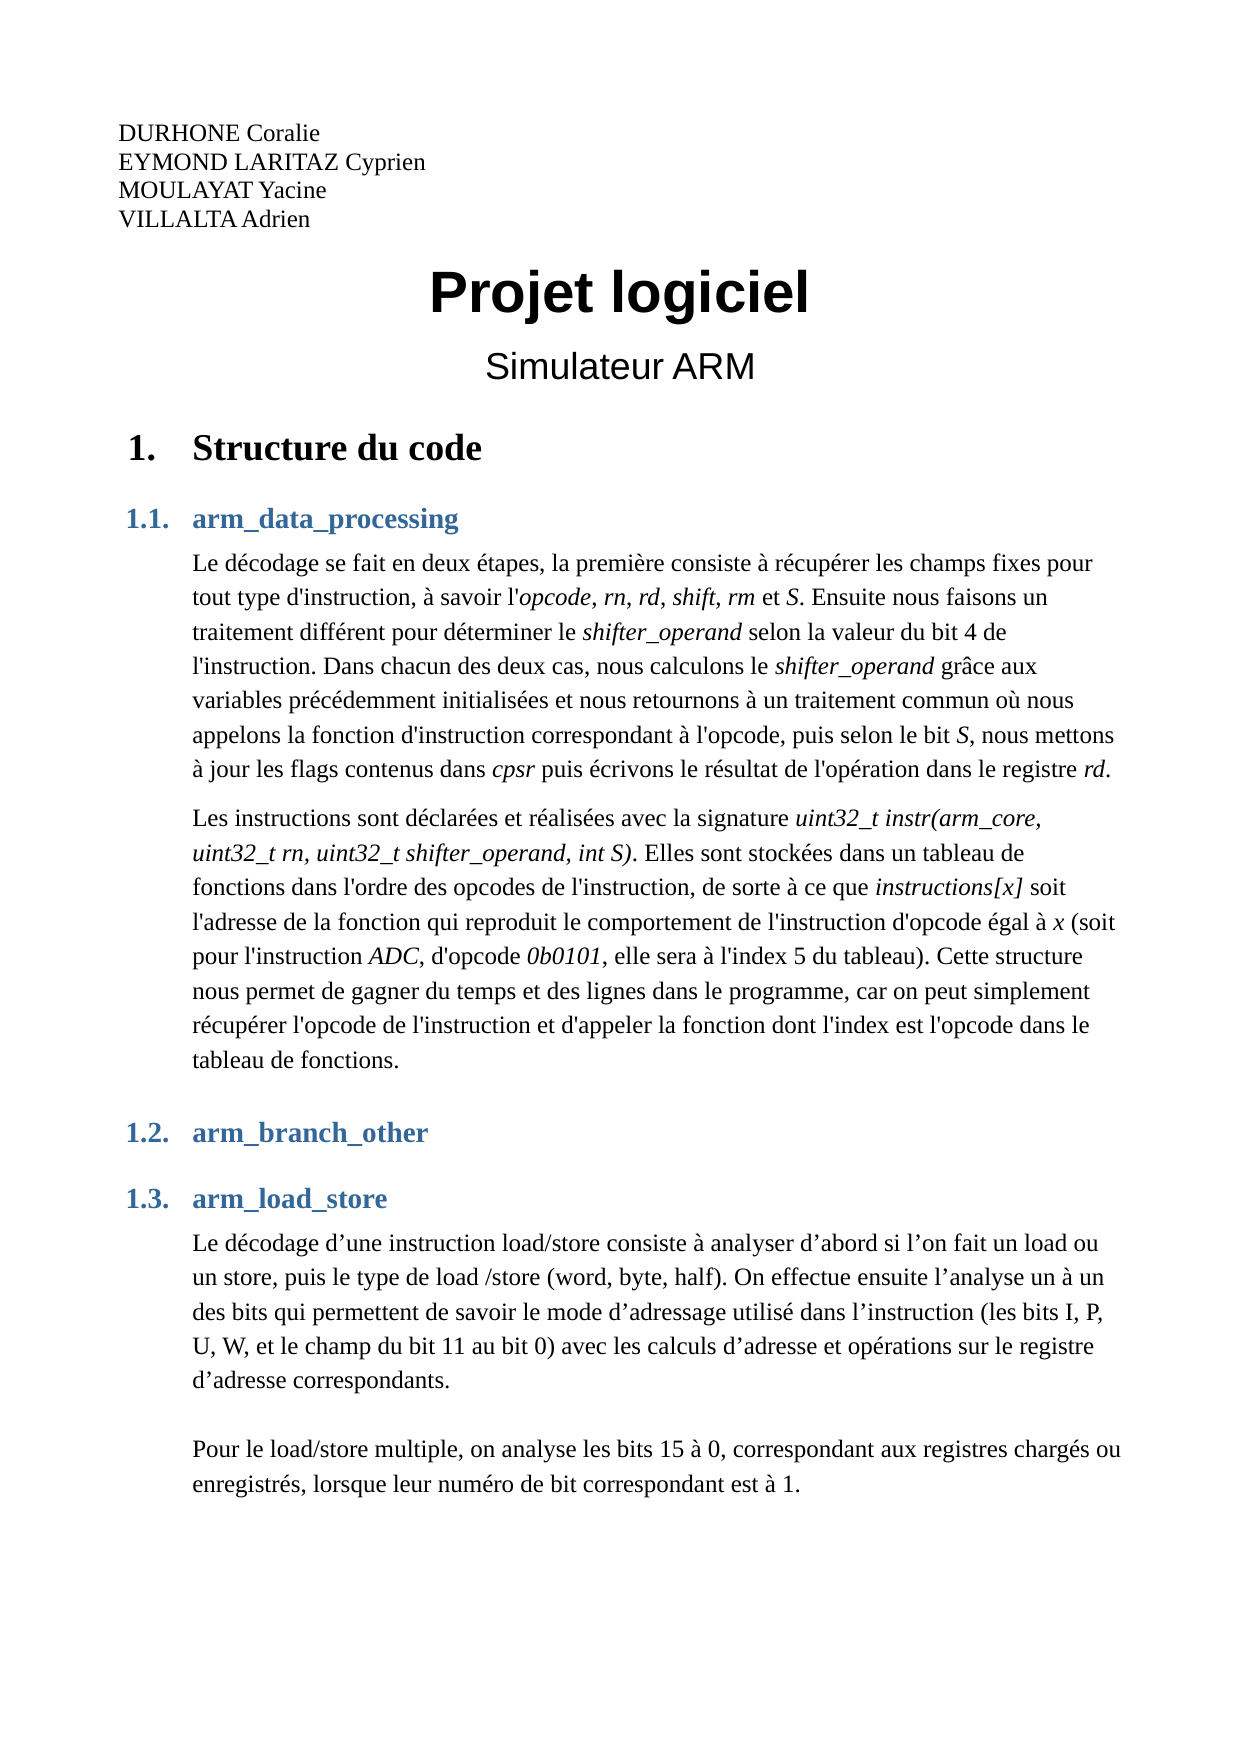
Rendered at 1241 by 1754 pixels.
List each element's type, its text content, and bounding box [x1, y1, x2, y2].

subtitle Simulateur ARM [118, 344, 1122, 387]
text MOULAYAT Yacine [118, 176, 1122, 204]
subtitle arm_branch_other [118, 1115, 1122, 1148]
title Projet logiciel [118, 258, 1122, 325]
text Les instructions sont déclarées et réalisées avec la signature uint32_t instr(arm_core, uint32_t rn, uint32_t shifter_operand, int S). Elles sont stockées dans un tableau de fonctions dans l'ordre des opcodes de l'instruction, de sorte à ce que instructions[x] soit l'adresse de la fonction qui reproduit le comportement de l'instruction d'opcode égal à x (soit pour l'instruction ADC, d'opcode 0b0101, elle sera à l'index 5 du tableau). Cette structure nous permet de gagner du temps et des lignes dans le programme, car on peut simplement récupérer l'opcode de l'instruction et d'appeler la fonction dont l'index est l'opcode dans le tableau de fonctions. [192, 803, 1122, 1074]
text Le décodage d’une instruction load/store consiste à analyser d’abord si l’on fait un load ou un store, puis le type de load /store (word, byte, half). On effectue ensuite l’analyse un à un des bits qui permettent de savoir le mode d’adressage utilisé dans l’instruction (les bits I, P, U, W, et le champ du bit 11 au bit 0) avec les calculs d’adresse et opérations sur le registre d’adresse correspondants. Pour le load/store multiple, on analyse les bits 15 à 0, correspondant aux registres chargés ou enregistrés, lorsque leur numéro de bit correspondant est à 1. [118, 1228, 1122, 1498]
text DURHONE Coralie [118, 118, 1122, 147]
subtitle arm_data_processing [118, 502, 1122, 535]
text VILLALTA Adrien [118, 204, 1122, 233]
subtitle Structure du code [118, 424, 1122, 468]
subtitle arm_load_store [118, 1182, 1122, 1215]
text Le décodage se fait en deux étapes, la première consiste à récupérer les champs fixes pour tout type d'instruction, à savoir l'opcode, rn, rd, shift, rm et S. Ensuite nous faisons un traitement différent pour déterminer le shifter_operand selon la valeur du bit 4 de l'instruction. Dans chacun des deux cas, nous calculons le shifter_operand grâce aux variables précédemment initialisées et nous retournons à un traitement commun où nous appelons la fonction d'instruction correspondant à l'opcode, puis selon le bit S, nous mettons à jour les flags contenus dans cpsr puis écrivons le résultat de l'opération dans le registre rd. [192, 548, 1122, 783]
text EYMOND LARITAZ Cyprien [118, 147, 1122, 176]
